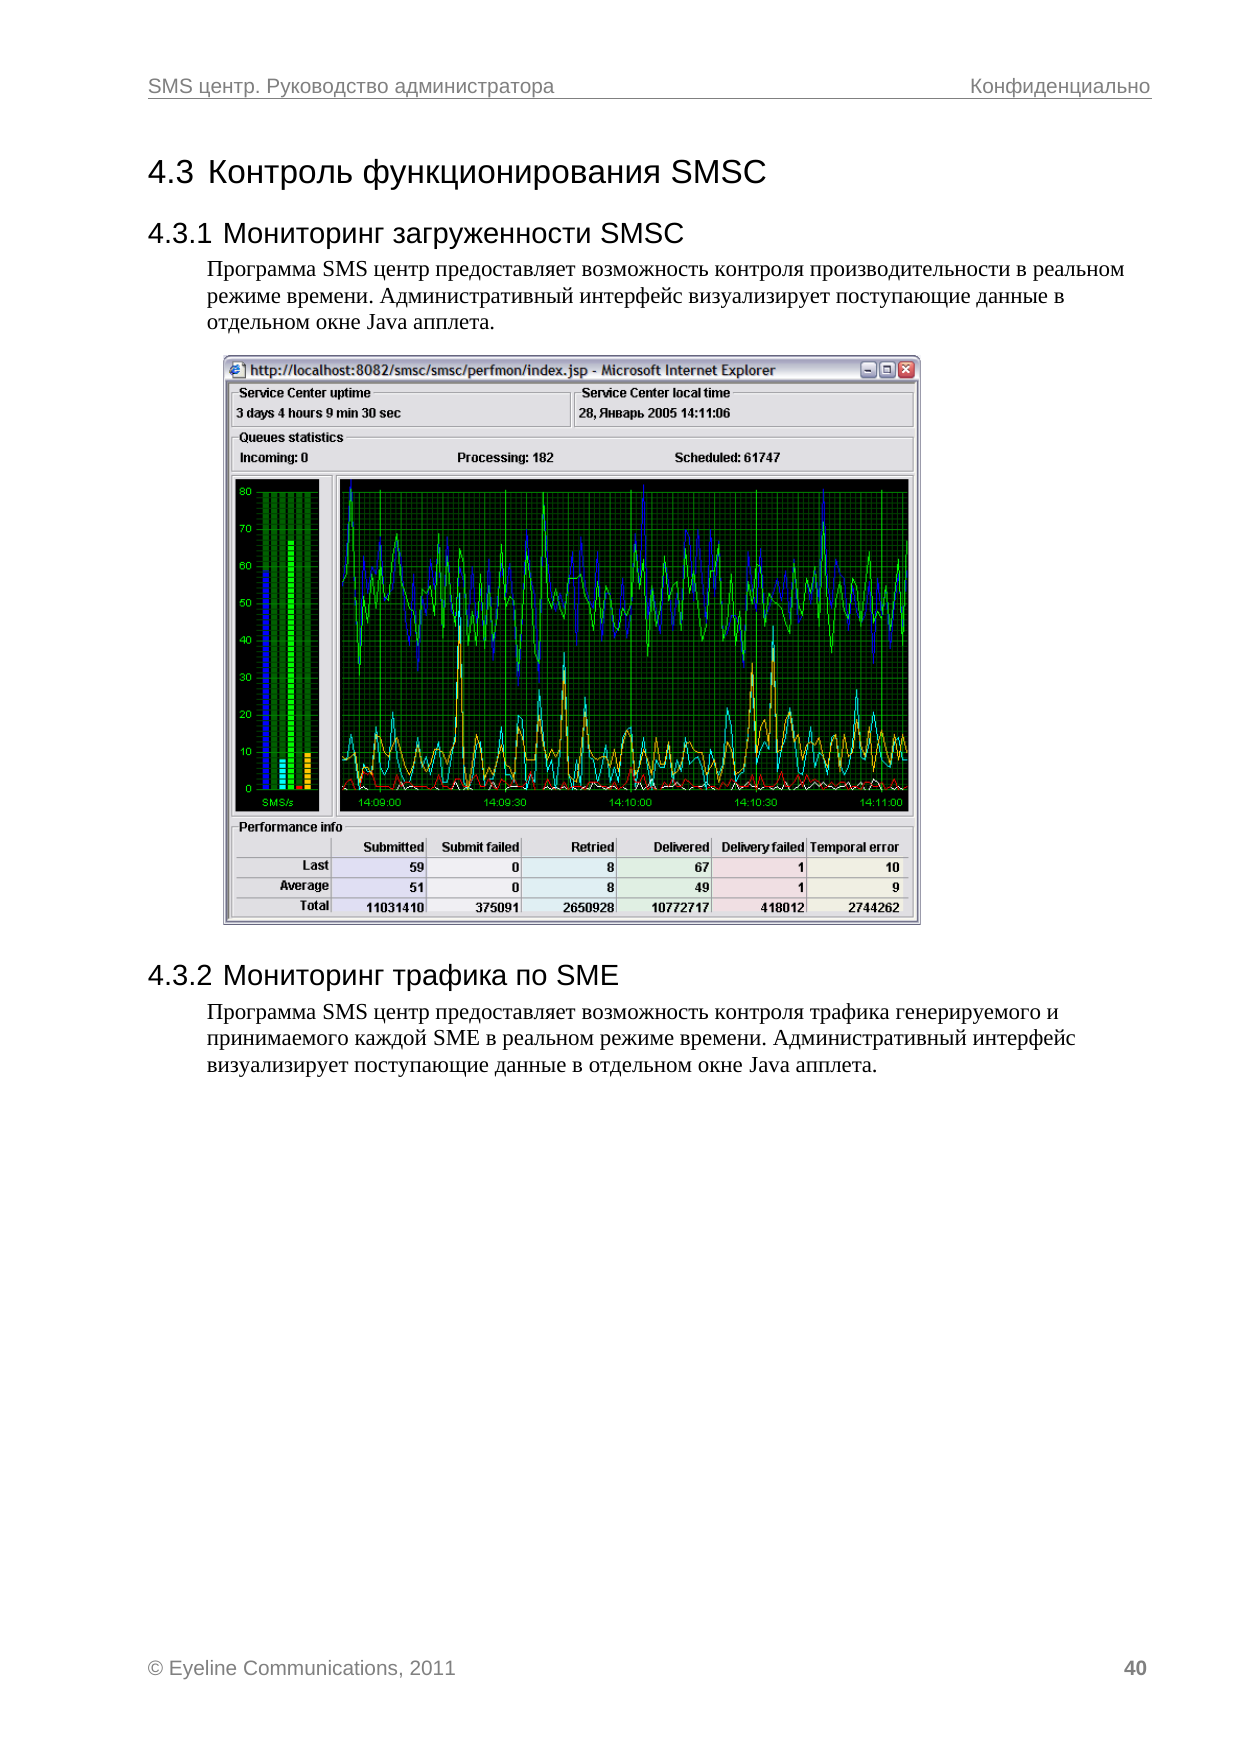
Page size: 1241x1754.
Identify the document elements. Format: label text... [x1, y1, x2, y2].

text Программа SMS центр предоставляет возможность контроля трафика генерируемого и принимаемого каждой SME в реальном режиме времени. Административный интерфейс визуализирует поступающие данные в отдельном окне Java апплета. [207, 998, 1152, 1077]
subtitle Мониторинг трафика по SME [148, 958, 1152, 992]
picture [223, 355, 921, 925]
subtitle Контроль функционирования SMSC [148, 152, 1152, 191]
subtitle Мониторинг загруженности SMSC [148, 216, 1152, 249]
text Программа SMS центр предоставляет возможность контроля производительности в реальном режиме времени. Административный интерфейс визуализирует поступающие данные в отдельном окне Java апплета. [207, 256, 1152, 334]
